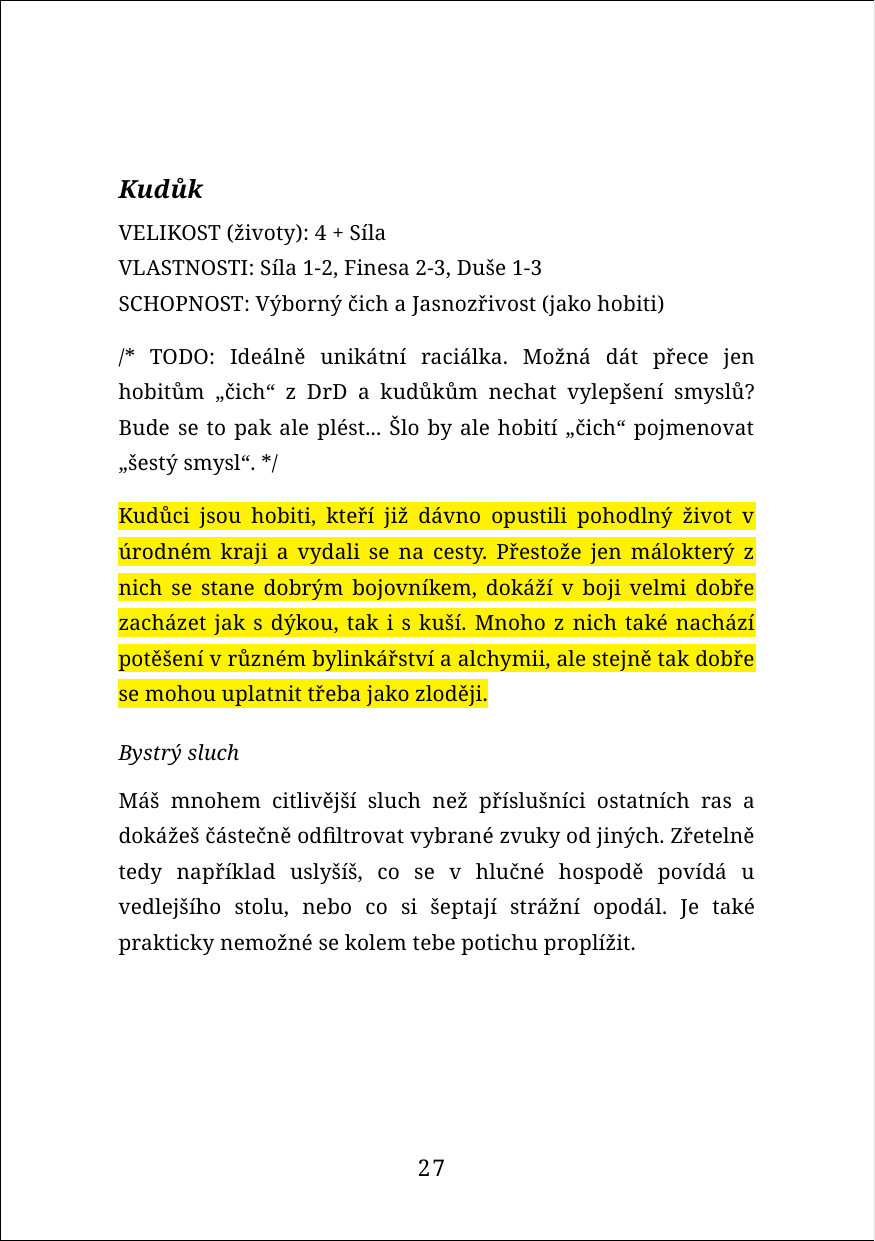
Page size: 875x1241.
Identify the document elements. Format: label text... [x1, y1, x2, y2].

text VELIKOST (životy): 4 + Síla VLASTNOSTI: Síla 1-2, Finesa 2-3, Duše 1-3 SCHOPNOST: Výborný čich a Jasnozřivost (jako hobiti) [118, 218, 756, 317]
text Bystrý sluch [118, 738, 756, 767]
text Kudůci jsou hobiti, kteří již dávno opustili pohodlný život v úrodném kraji a vydali se na cesty. Přestože jen málokterý z nich se stane dobrým bojovníkem, dokáží v boji velmi dobře zacházet jak s dýkou, tak i s kuší. Mnoho z nich také nachází potěšení v různém bylinkářství a alchymii, ale stejně tak dobře se mohou uplatnit třeba jako zloději. [118, 502, 756, 708]
text Máš mnohem citlivější sluch než příslušníci ostatních ras a dokážeš částečně odfiltrovat vybrané zvuky od jiných. Zřetelně tedy například uslyšíš, co se v hlučné hospodě povídá u vedlejšího stolu, nebo co si šeptají strážní opodál. Je také prakticky nemožné se kolem tebe potichu proplížit. [118, 786, 756, 956]
text /* TODO: Ideálně unikátní raciálka. Možná dát přece jen hobitům „čich“ z DrD a kudůkům nechat vylepšení smyslů? Bude se to pak ale plést... Šlo by ale hobití „čich“ pojmenovat „šestý smysl“. */ [118, 342, 756, 477]
subtitle Kudůk [118, 172, 756, 206]
